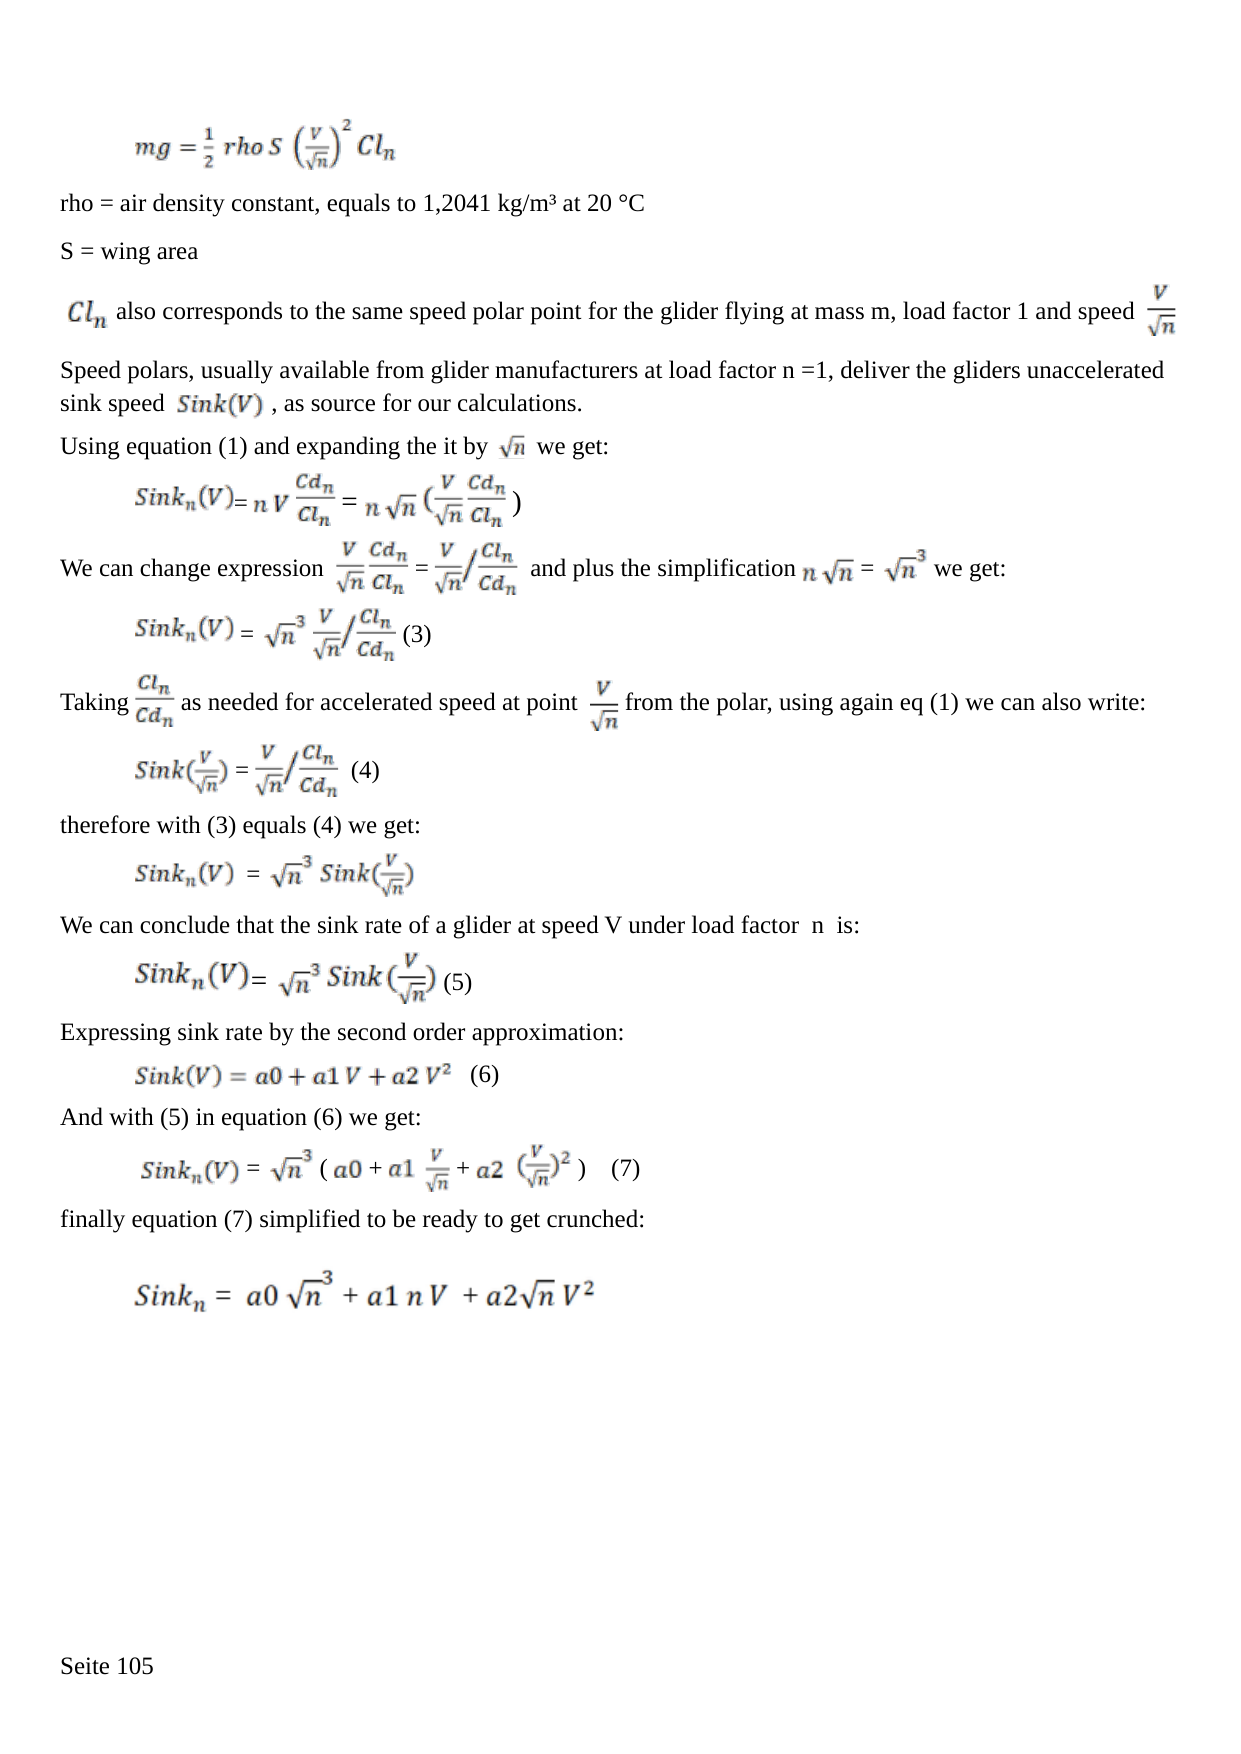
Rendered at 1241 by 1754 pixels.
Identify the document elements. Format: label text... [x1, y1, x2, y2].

picture [141, 1156, 240, 1185]
picture [1147, 283, 1176, 336]
text also corresponds to the same speed polar point for the glider flying at mass m, load factor 1 and speed [60, 284, 1147, 335]
text (6) [452, 1059, 1207, 1089]
text And with (5) in equation (6) we get: [60, 1102, 1207, 1131]
picture [365, 487, 417, 521]
picture [590, 679, 619, 731]
picture [327, 952, 437, 1004]
picture [320, 852, 415, 897]
text Expressing sink rate by the second order approximation: [60, 1017, 1207, 1046]
picture [260, 611, 307, 649]
picture [67, 293, 116, 328]
text [60, 1059, 135, 1089]
picture [498, 432, 525, 459]
picture [177, 390, 265, 419]
text = = [60, 473, 422, 527]
text = [60, 952, 327, 1003]
picture [802, 552, 854, 586]
text finally equation (7) simplified to be ready to get crunched: [60, 1204, 1207, 1233]
picture [135, 956, 251, 991]
text rho = air density constant, equals to 1,2041 kg/m³ at 20 °C [60, 188, 1207, 217]
text therefore with (3) equals (4) we get: [60, 810, 1207, 838]
picture [313, 607, 396, 661]
picture [476, 1155, 511, 1183]
picture [880, 545, 928, 583]
picture [422, 473, 506, 527]
text Taking as needed for accelerated speed at point from the polar, using again eq (1) we can also write: [60, 673, 1207, 731]
picture [255, 743, 339, 797]
picture [516, 1143, 572, 1188]
text = and plus the simplification = we get: [409, 540, 1207, 594]
text = ( + + ) (7) [60, 1144, 1207, 1192]
picture [434, 541, 518, 595]
picture [274, 960, 322, 998]
text S = wing area [60, 236, 1207, 265]
picture [266, 1145, 314, 1183]
text = [60, 851, 1207, 897]
picture [135, 749, 229, 794]
picture [135, 614, 234, 643]
text = [60, 607, 313, 660]
text (4) [339, 744, 1207, 797]
text Speed polars, usually available from glider manufacturers at load factor n =1, deliver the gliders unaccelerated sink speed , as source for our calculations. [60, 355, 1207, 418]
picture [253, 488, 290, 517]
text (5) [437, 952, 1207, 1003]
picture [388, 1147, 450, 1192]
picture [135, 1059, 452, 1089]
picture [135, 673, 175, 727]
picture [135, 860, 234, 888]
picture [296, 472, 342, 526]
text ) [506, 473, 1207, 527]
text We can conclude that the sink rate of a glider at speed V under load factor n is: [60, 910, 1207, 939]
text (3) [396, 607, 1207, 660]
picture [266, 851, 314, 889]
text = [60, 744, 255, 797]
picture [336, 540, 409, 594]
text We can change expression [60, 540, 336, 594]
picture [333, 1154, 363, 1183]
picture [135, 483, 234, 512]
text Using equation (1) and expanding the it by we get: [60, 431, 1207, 460]
picture [124, 1258, 638, 1328]
picture [135, 118, 397, 170]
